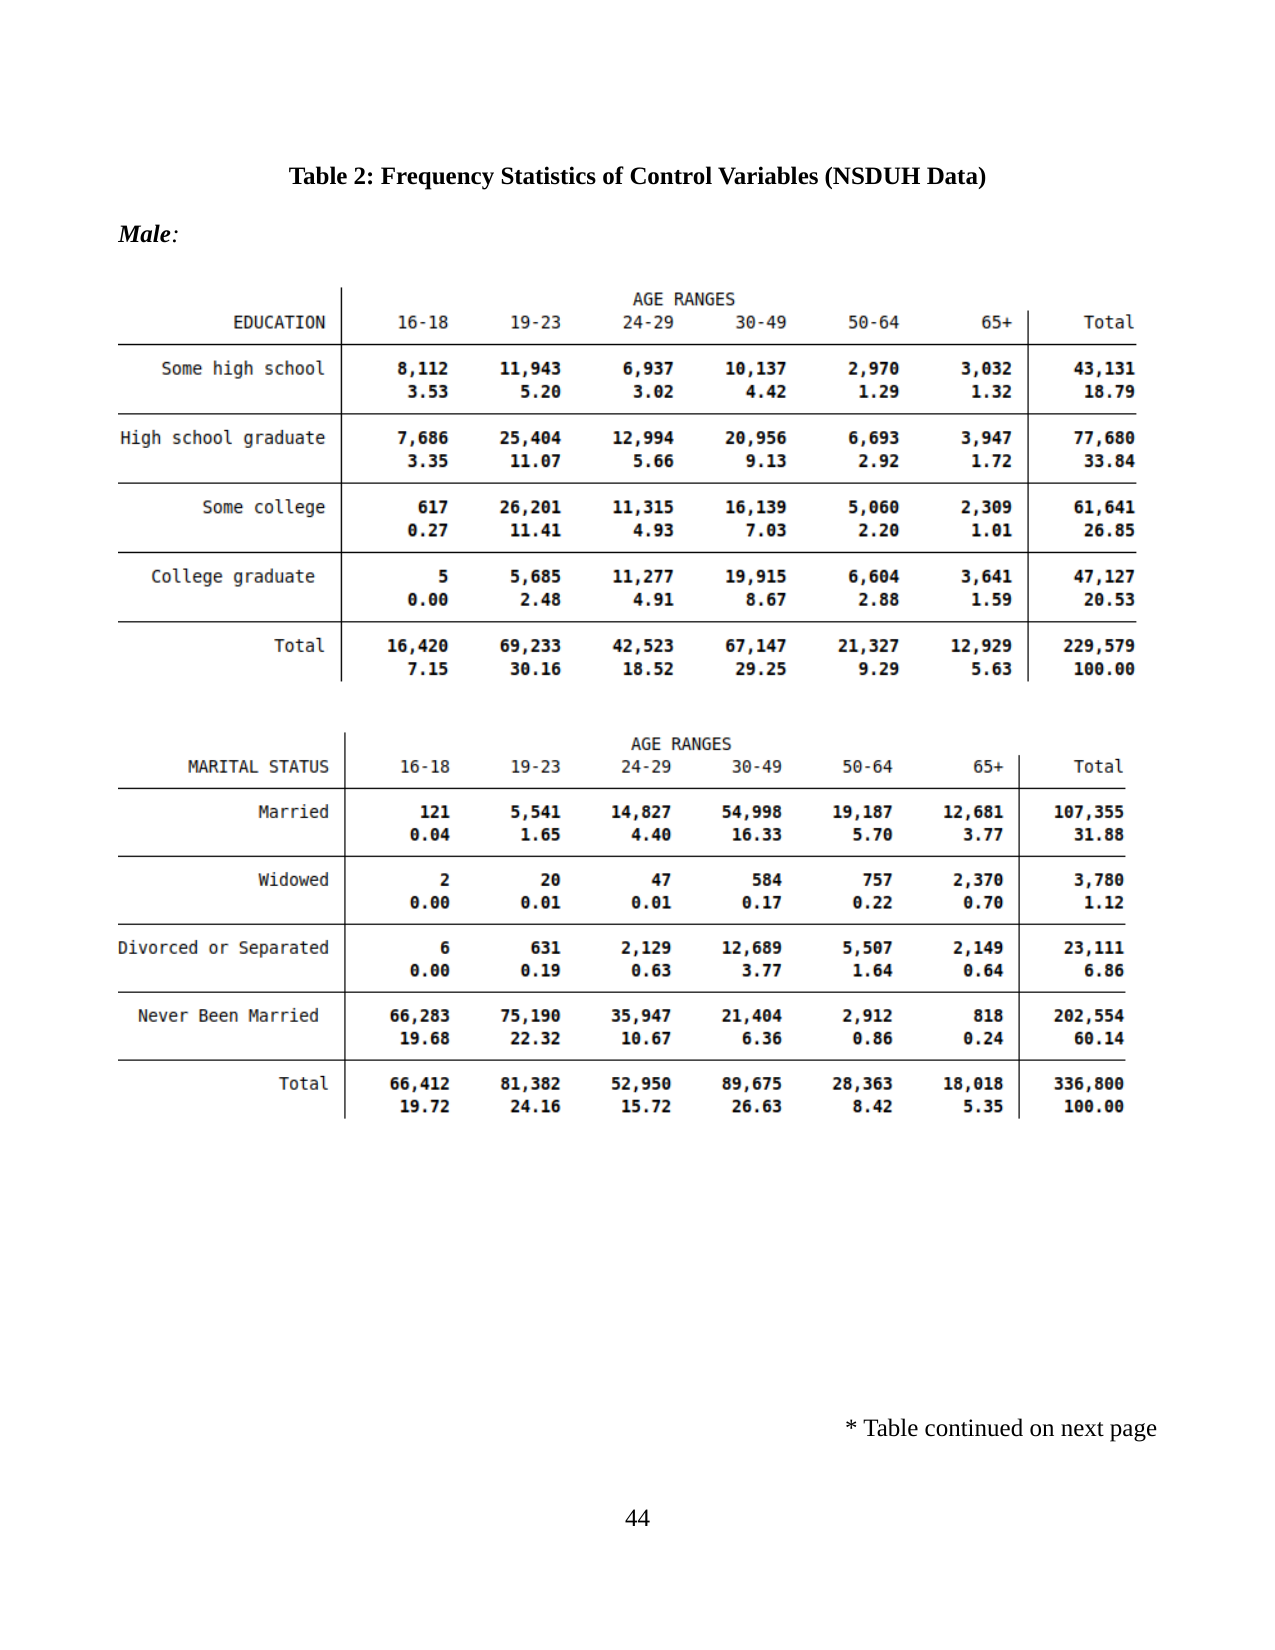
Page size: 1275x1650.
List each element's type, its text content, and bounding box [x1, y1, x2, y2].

text Male: [118, 219, 1157, 247]
picture [118, 276, 1157, 697]
text * Table continued on next page [118, 1413, 1157, 1441]
text Table 2: Frequency Statistics of Control Variables (NSDUH Data) [118, 161, 1157, 190]
picture [118, 725, 1157, 1154]
